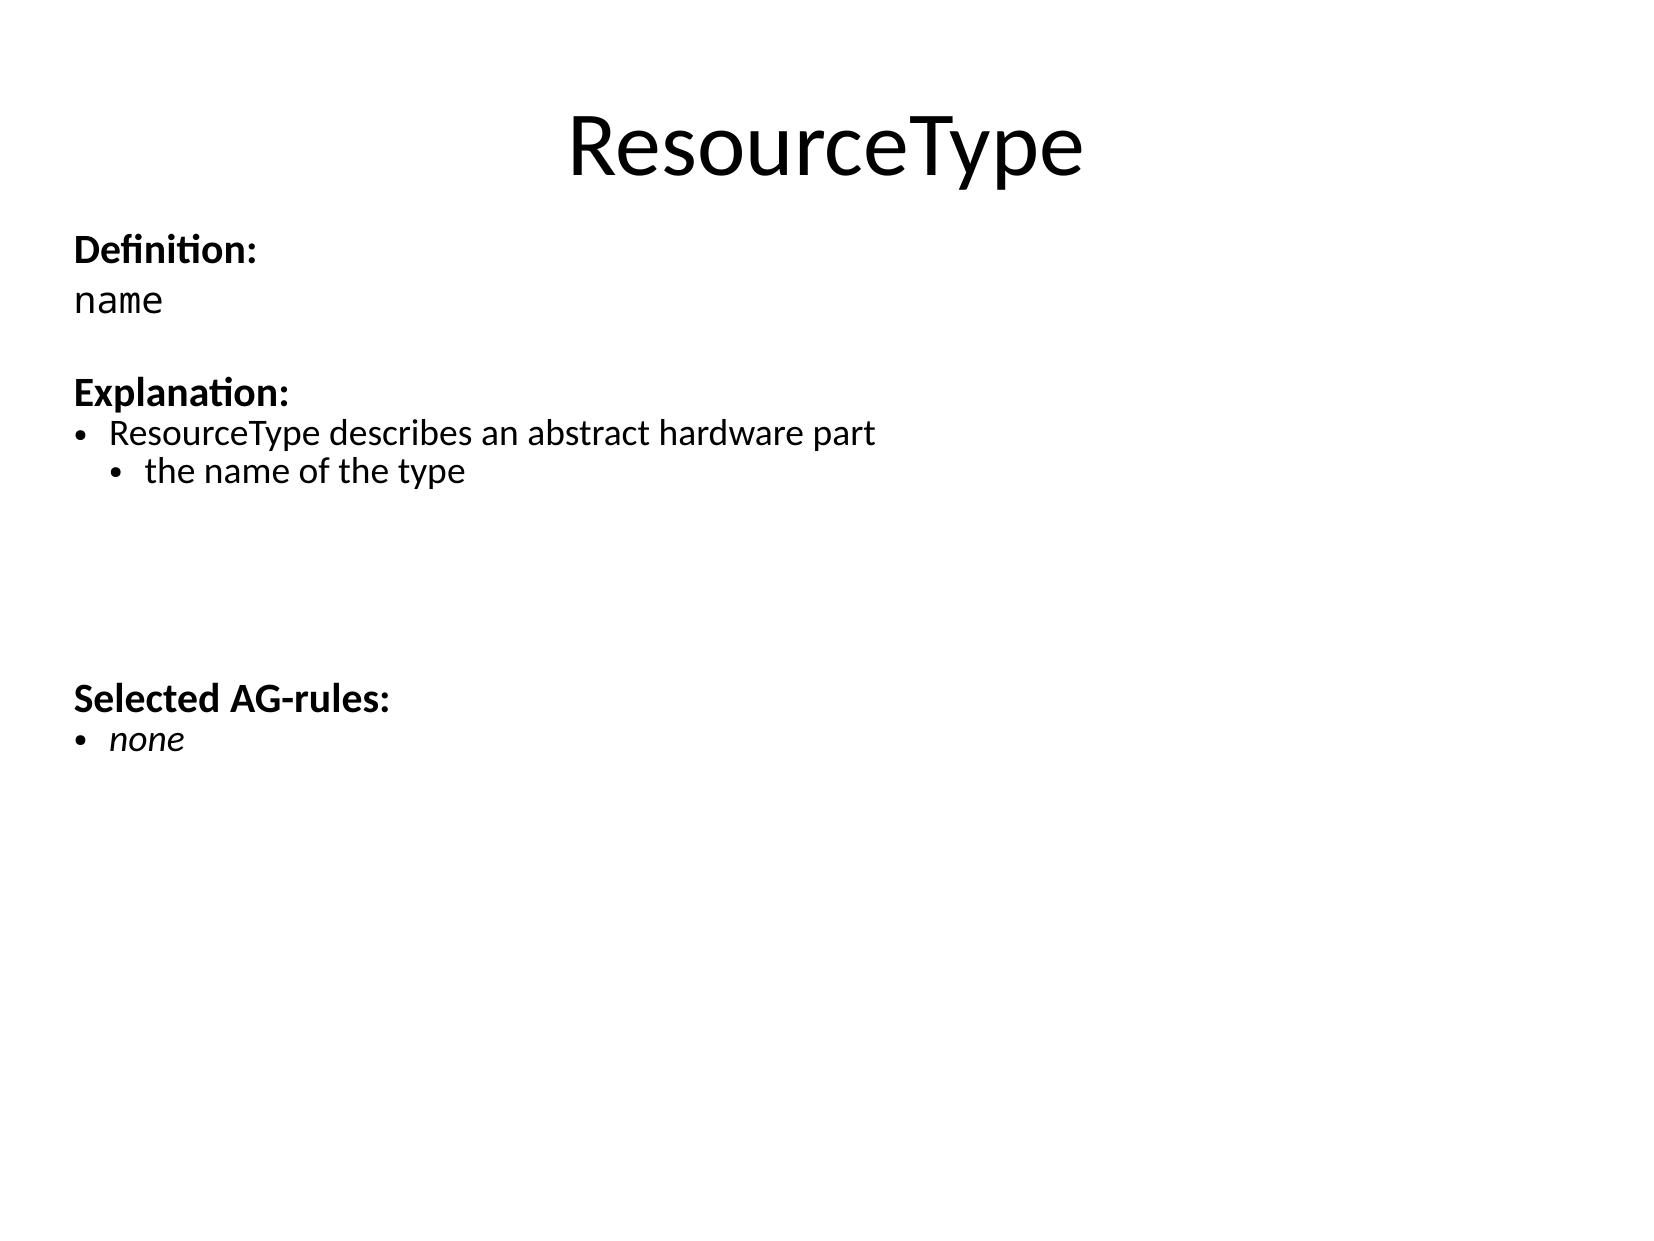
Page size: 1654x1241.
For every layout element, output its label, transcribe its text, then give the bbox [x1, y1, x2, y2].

text_box Definition: name Explanation: ResourceType describes an abstract hardware part the name of the type Selected AG-rules: none [59, 224, 1595, 753]
title ResourceType [82, 49, 1571, 224]
